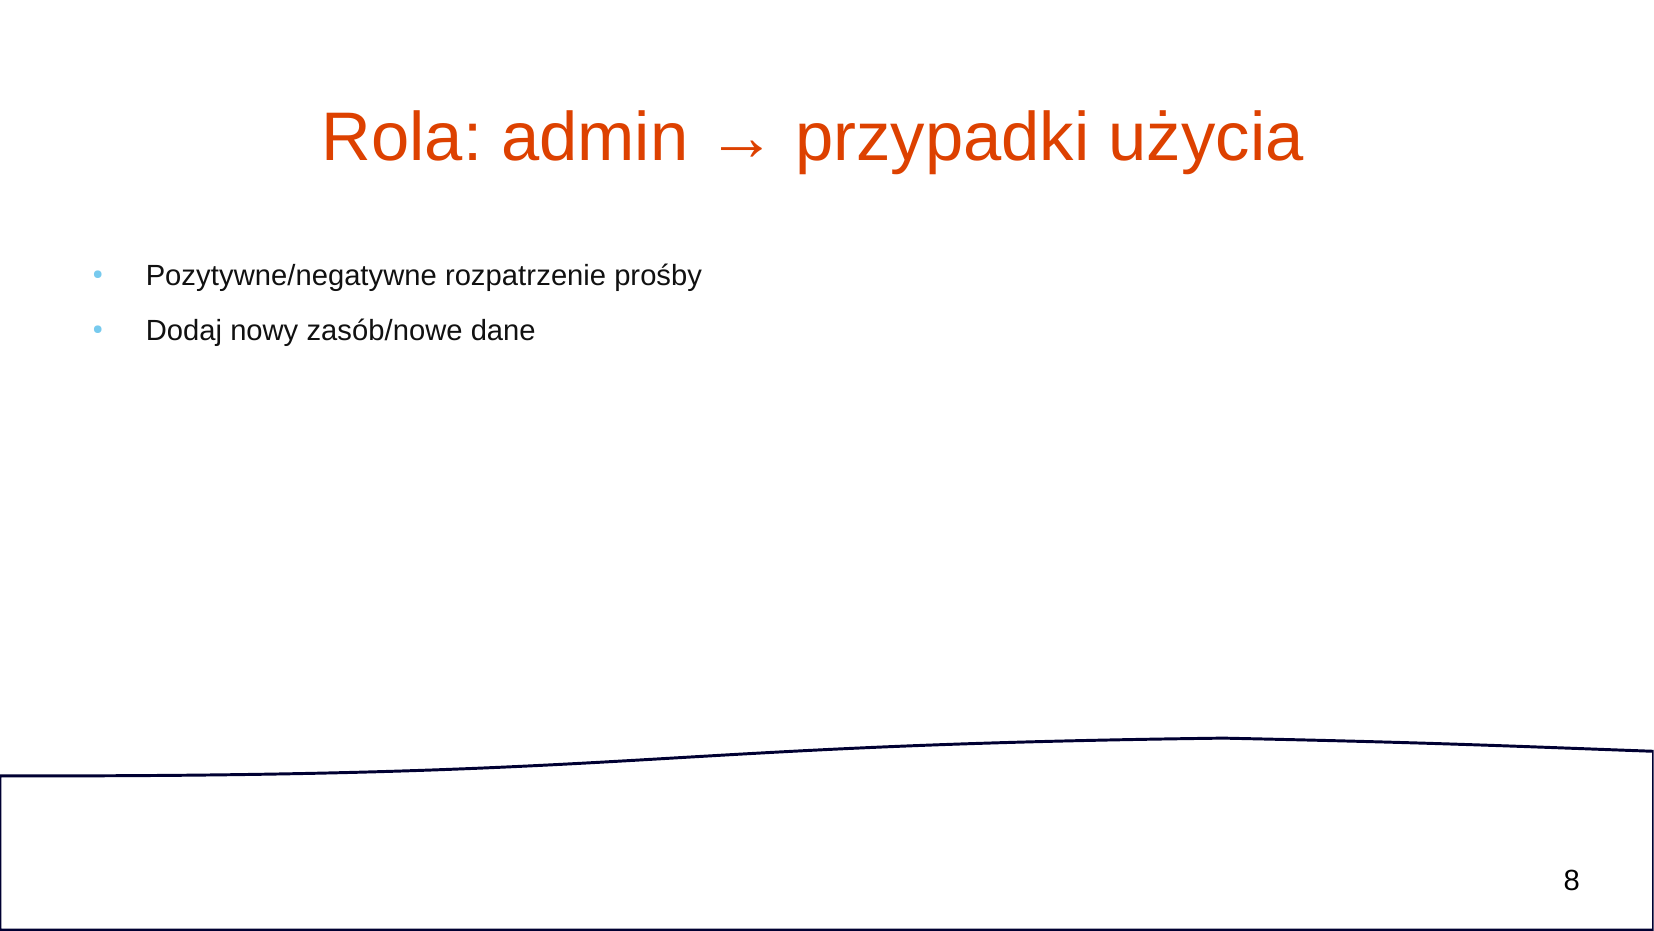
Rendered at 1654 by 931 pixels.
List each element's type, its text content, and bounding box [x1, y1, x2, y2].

title Rola: admin → przypadki użycia [75, 47, 1552, 226]
list Pozytywne/negatywne rozpatrzenie prośby Dodaj nowy zasób/nowe dane [75, 259, 1611, 526]
